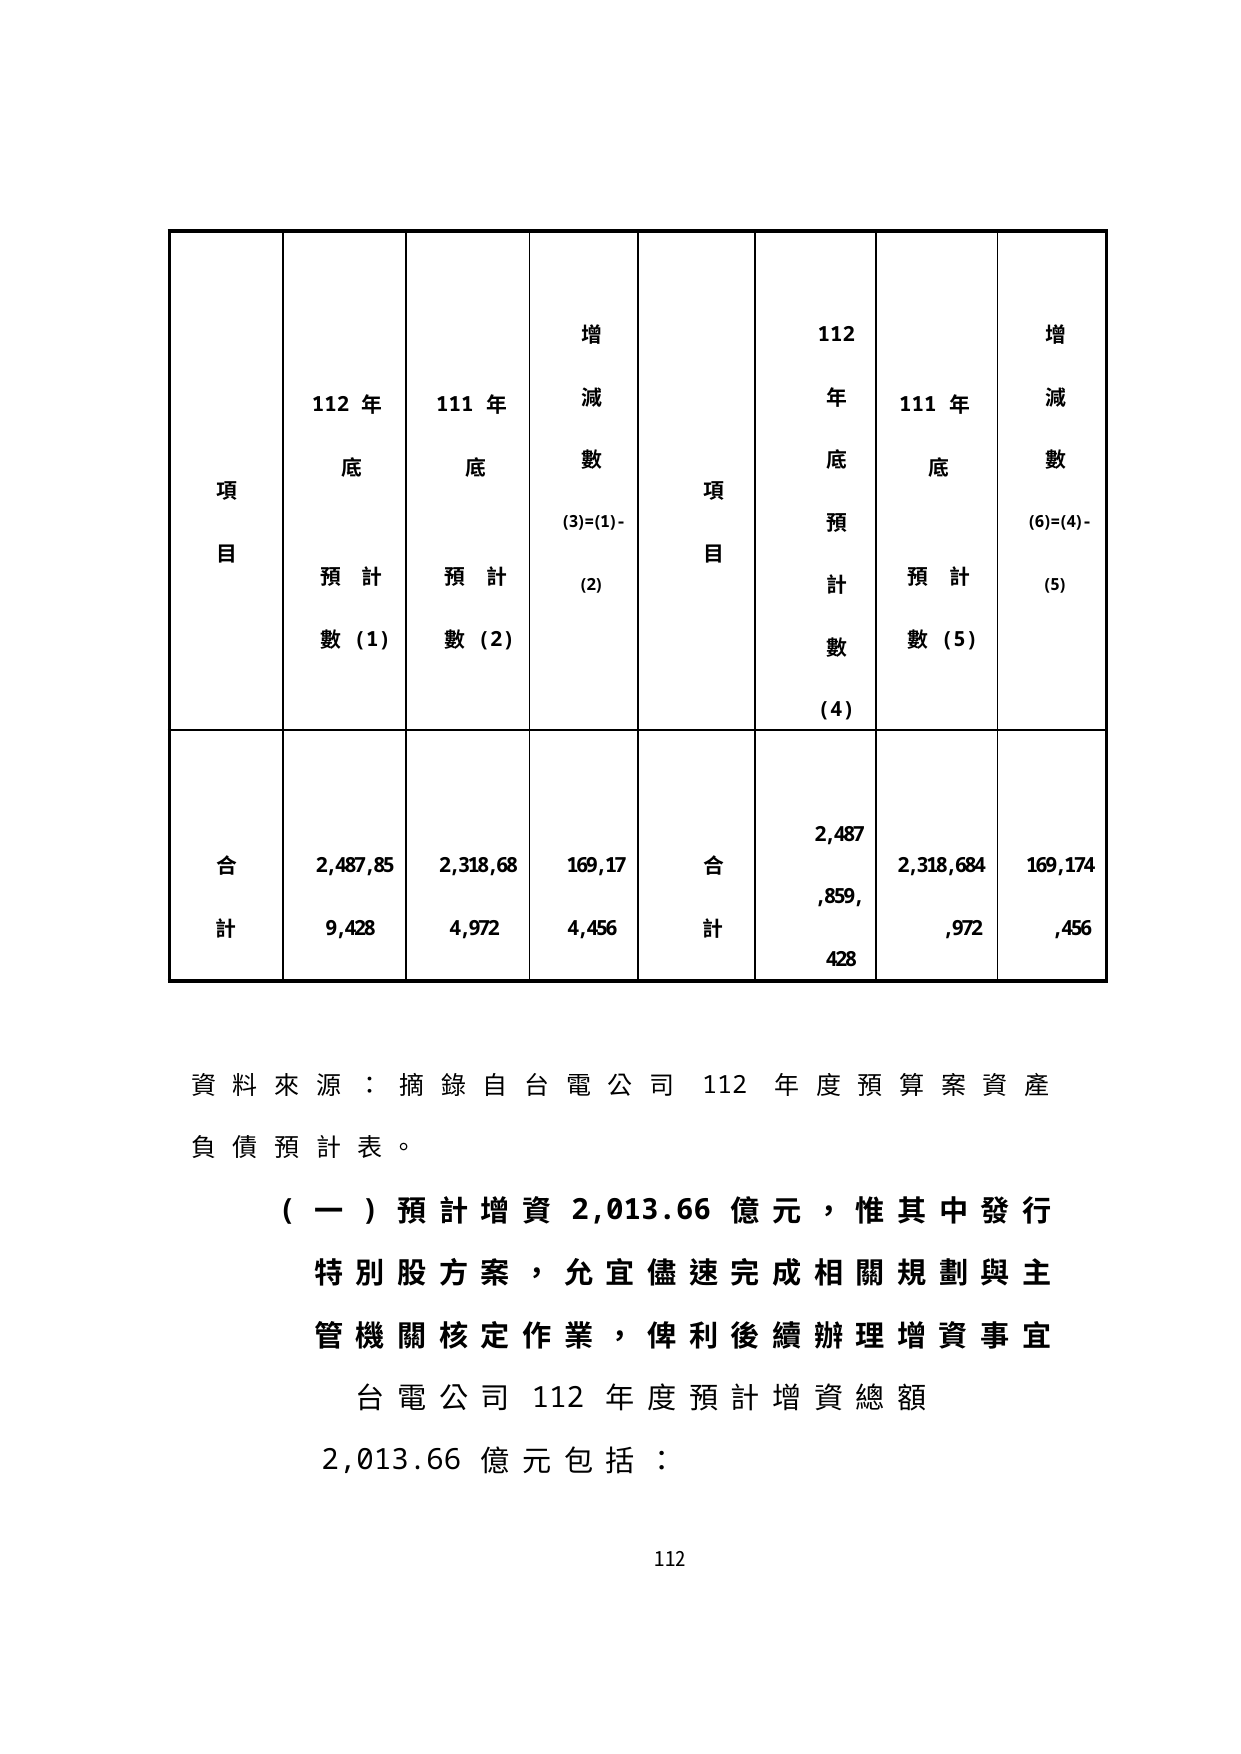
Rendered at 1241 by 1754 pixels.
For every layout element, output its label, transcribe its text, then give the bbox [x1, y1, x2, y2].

table_header 112年底 預計數(1) [284, 233, 405, 729]
text 台電公司112年度預計增資總額2,013.66億元包括： [271, 1354, 1058, 1479]
table_header 項 目 [171, 233, 282, 729]
table_header 111年底 預計數(5) [877, 233, 997, 729]
table_header 項 目 [639, 233, 754, 729]
table_cell 169,174,456 [998, 731, 1105, 979]
table_header 111年底 預計數(2) [407, 233, 529, 729]
text (一)預計增資2,013.66億元，惟其中發行特別股方案，允宜儘速完成相關規劃與主管機關核定作業，俾利後續辦理增資事宜 [242, 1167, 1058, 1354]
text 資料來源：摘錄自台電公司112年度預算案資產負債預計表。 [156, 1042, 1058, 1167]
table_header 112年底 預計數(4) [756, 233, 875, 729]
table_cell 169,174,456 [530, 731, 637, 979]
table_cell 2,487,859,428 [756, 731, 875, 979]
table_header 增減數 (3)=(1)-(2) [530, 233, 637, 729]
table_cell 合 計 [639, 731, 754, 979]
table_cell 合 計 [171, 731, 282, 979]
table_header 增減數 (6)=(4)-(5) [998, 233, 1105, 729]
table_cell 2,318,684,972 [407, 731, 529, 979]
table_cell 2,487,859,428 [284, 731, 405, 979]
table_cell 2,318,684,972 [877, 731, 997, 979]
